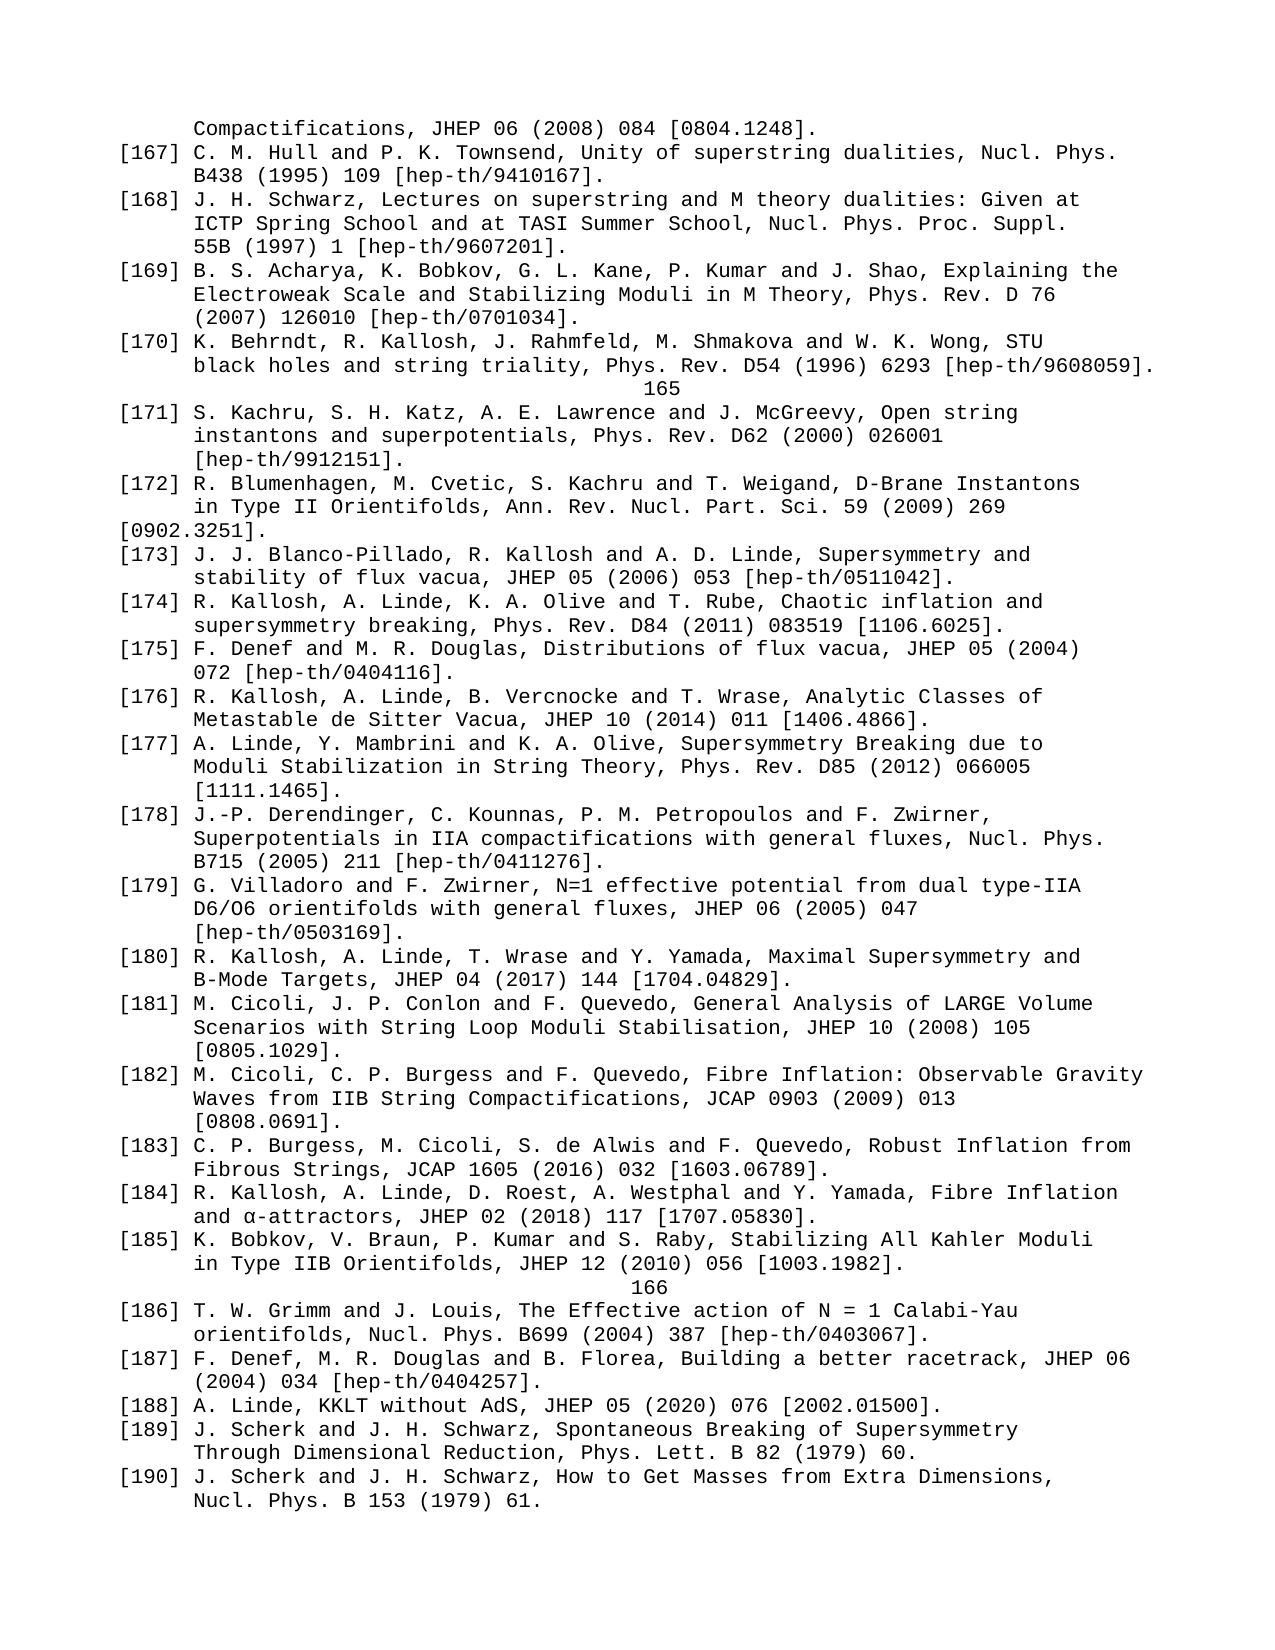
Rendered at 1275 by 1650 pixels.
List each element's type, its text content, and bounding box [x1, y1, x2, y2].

text [183] C. P. Burgess, M. Cicoli, S. de Alwis and F. Quevedo, Robust Inflation from [118, 1135, 1157, 1158]
text in Type IIB Orientifolds, JHEP 12 (2010) 056 [1003.1982]. [118, 1253, 1157, 1277]
text [171] S. Kachru, S. H. Katz, A. E. Lawrence and J. McGreevy, Open string [118, 402, 1157, 426]
text [hep-th/0503169]. [118, 922, 1157, 946]
text [176] R. Kallosh, A. Linde, B. Vercnocke and T. Wrase, Analytic Classes of [118, 686, 1157, 709]
text [0808.0691]. [118, 1111, 1157, 1135]
text Fibrous Strings, JCAP 1605 (2016) 032 [1603.06789]. [118, 1158, 1157, 1182]
text 166 [118, 1277, 1157, 1300]
text [170] K. Behrndt, R. Kallosh, J. Rahmfeld, M. Shmakova and W. K. Wong, STU [118, 331, 1157, 354]
text [175] F. Denef and M. R. Douglas, Distributions of flux vacua, JHEP 05 (2004) [118, 638, 1157, 662]
text B715 (2005) 211 [hep-th/0411276]. [118, 851, 1157, 875]
text [186] T. W. Grimm and J. Louis, The Effective action of N = 1 Calabi-Yau [118, 1300, 1157, 1324]
text [168] J. H. Schwarz, Lectures on superstring and M theory dualities: Given at [118, 189, 1157, 213]
text ICTP Spring School and at TASI Summer School, Nucl. Phys. Proc. Suppl. [118, 213, 1157, 236]
text [178] J.-P. Derendinger, C. Kounnas, P. M. Petropoulos and F. Zwirner, [118, 804, 1157, 827]
text [174] R. Kallosh, A. Linde, K. A. Olive and T. Rube, Chaotic inflation and [118, 591, 1157, 615]
text 072 [hep-th/0404116]. [118, 662, 1157, 686]
text [185] K. Bobkov, V. Braun, P. Kumar and S. Raby, Stabilizing All Kahler Moduli [118, 1229, 1157, 1253]
text [hep-th/9912151]. [118, 449, 1157, 473]
text [0805.1029]. [118, 1040, 1157, 1064]
text Compactifications, JHEP 06 (2008) 084 [0804.1248]. [118, 118, 1157, 142]
text Scenarios with String Loop Moduli Stabilisation, JHEP 10 (2008) 105 [118, 1017, 1157, 1040]
text black holes and string triality, Phys. Rev. D54 (1996) 6293 [hep-th/9608059]. [118, 354, 1157, 378]
text supersymmetry breaking, Phys. Rev. D84 (2011) 083519 [1106.6025]. [118, 615, 1157, 638]
text Electroweak Scale and Stabilizing Moduli in M Theory, Phys. Rev. D 76 [118, 284, 1157, 307]
text B-Mode Targets, JHEP 04 (2017) 144 [1704.04829]. [118, 969, 1157, 993]
text [177] A. Linde, Y. Mambrini and K. A. Olive, Supersymmetry Breaking due to [118, 733, 1157, 757]
text Nucl. Phys. B 153 (1979) 61. [118, 1489, 1157, 1513]
text [169] B. S. Acharya, K. Bobkov, G. L. Kane, P. Kumar and J. Shao, Explaining the [118, 260, 1157, 284]
text (2004) 034 [hep-th/0404257]. [118, 1371, 1157, 1395]
text [182] M. Cicoli, C. P. Burgess and F. Quevedo, Fibre Inflation: Observable Gravity [118, 1064, 1157, 1088]
text [167] C. M. Hull and P. K. Townsend, Unity of superstring dualities, Nucl. Phys. [118, 142, 1157, 165]
text in Type II Orientifolds, Ann. Rev. Nucl. Part. Sci. 59 (2009) 269 [0902.3251]. [118, 496, 1157, 544]
text orientifolds, Nucl. Phys. B699 (2004) 387 [hep-th/0403067]. [118, 1324, 1157, 1348]
text (2007) 126010 [hep-th/0701034]. [118, 307, 1157, 331]
text [190] J. Scherk and J. H. Schwarz, How to Get Masses from Extra Dimensions, [118, 1466, 1157, 1489]
text Through Dimensional Reduction, Phys. Lett. B 82 (1979) 60. [118, 1442, 1157, 1466]
text [173] J. J. Blanco-Pillado, R. Kallosh and A. D. Linde, Supersymmetry and [118, 544, 1157, 567]
text [189] J. Scherk and J. H. Schwarz, Spontaneous Breaking of Supersymmetry [118, 1419, 1157, 1442]
text stability of flux vacua, JHEP 05 (2006) 053 [hep-th/0511042]. [118, 567, 1157, 591]
text Metastable de Sitter Vacua, JHEP 10 (2014) 011 [1406.4866]. [118, 709, 1157, 733]
text B438 (1995) 109 [hep-th/9410167]. [118, 165, 1157, 189]
text [188] A. Linde, KKLT without AdS, JHEP 05 (2020) 076 [2002.01500]. [118, 1395, 1157, 1419]
text [181] M. Cicoli, J. P. Conlon and F. Quevedo, General Analysis of LARGE Volume [118, 993, 1157, 1017]
text [1111.1465]. [118, 780, 1157, 804]
text [184] R. Kallosh, A. Linde, D. Roest, A. Westphal and Y. Yamada, Fibre Inflation [118, 1182, 1157, 1206]
text 165 [118, 378, 1157, 402]
text 55B (1997) 1 [hep-th/9607201]. [118, 236, 1157, 260]
text Superpotentials in IIA compactifications with general fluxes, Nucl. Phys. [118, 827, 1157, 851]
text [172] R. Blumenhagen, M. Cvetic, S. Kachru and T. Weigand, D-Brane Instantons [118, 473, 1157, 496]
text and α-attractors, JHEP 02 (2018) 117 [1707.05830]. [118, 1206, 1157, 1229]
text D6/O6 orientifolds with general fluxes, JHEP 06 (2005) 047 [118, 898, 1157, 922]
text instantons and superpotentials, Phys. Rev. D62 (2000) 026001 [118, 426, 1157, 449]
text [187] F. Denef, M. R. Douglas and B. Florea, Building a better racetrack, JHEP 06 [118, 1348, 1157, 1371]
text Moduli Stabilization in String Theory, Phys. Rev. D85 (2012) 066005 [118, 757, 1157, 780]
text [180] R. Kallosh, A. Linde, T. Wrase and Y. Yamada, Maximal Supersymmetry and [118, 946, 1157, 969]
text Waves from IIB String Compactifications, JCAP 0903 (2009) 013 [118, 1088, 1157, 1111]
text [179] G. Villadoro and F. Zwirner, N=1 effective potential from dual type-IIA [118, 875, 1157, 898]
